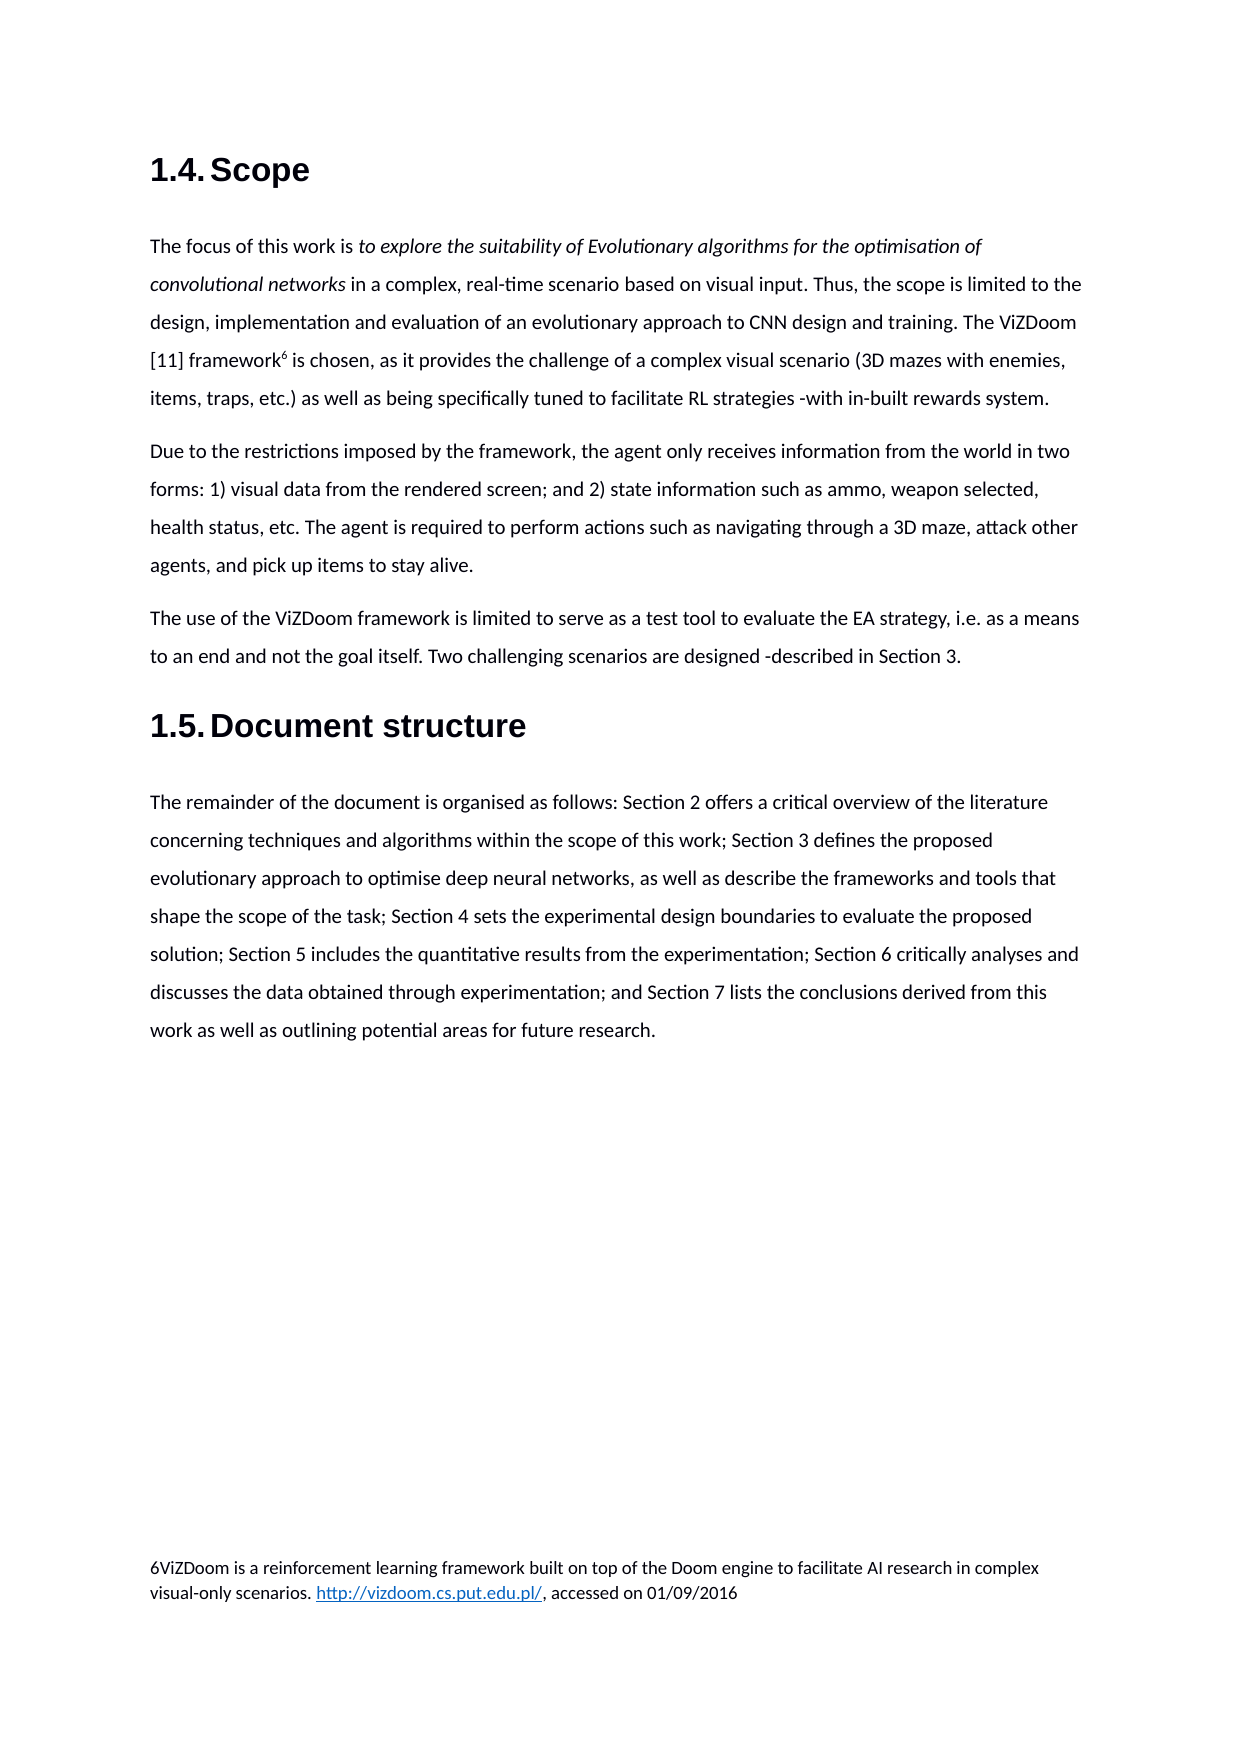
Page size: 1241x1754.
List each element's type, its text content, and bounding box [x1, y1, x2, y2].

subtitle Scope [150, 150, 1090, 188]
text The focus of this work is to explore the suitability of Evolutionary algorithms for the optimisation of convolutional networks in a complex, real-time scenario based on visual input. Thus, the scope is limited to the design, implementation and evaluation of an evolutionary approach to CNN design and training. The ViZDoom [11]⁠ framework is chosen, as it provides the challenge of a complex visual scenario (3D mazes with enemies, items, traps, etc.) as well as being specifically tuned to facilitate RL strategies -with in-built rewards system. [150, 233, 1090, 411]
text Due to the restrictions imposed by the framework, the agent only receives information from the world in two forms: 1) visual data from the rendered screen; and 2) state information such as ammo, weapon selected, health status, etc. The agent is required to perform actions such as navigating through a 3D maze, attack other agents, and pick up items to stay alive. [150, 438, 1090, 578]
subtitle Document structure [150, 706, 1090, 744]
text ViZDoom is a reinforcement learning framework built on top of the Doom engine to facilitate AI research in complex visual-only scenarios. http://vizdoom.cs.put.edu.pl/, accessed on 01/09/2016 [150, 1556, 1090, 1604]
text The use of the ViZDoom framework is limited to serve as a test tool to evaluate the EA strategy, i.e. as a means to an end and not the goal itself. Two challenging scenarios are designed -described in Section 3. [150, 605, 1090, 669]
text The remainder of the document is organised as follows: Section 2 offers a critical overview of the literature concerning techniques and algorithms within the scope of this work; Section 3 defines the proposed evolutionary approach to optimise deep neural networks, as well as describe the frameworks and tools that shape the scope of the task; Section 4 sets the experimental design boundaries to evaluate the proposed solution; Section 5 includes the quantitative results from the experimentation; Section 6 critically analyses and discusses the data obtained through experimentation; and Section 7 lists the conclusions derived from this work as well as outlining potential areas for future research. [150, 789, 1090, 1043]
